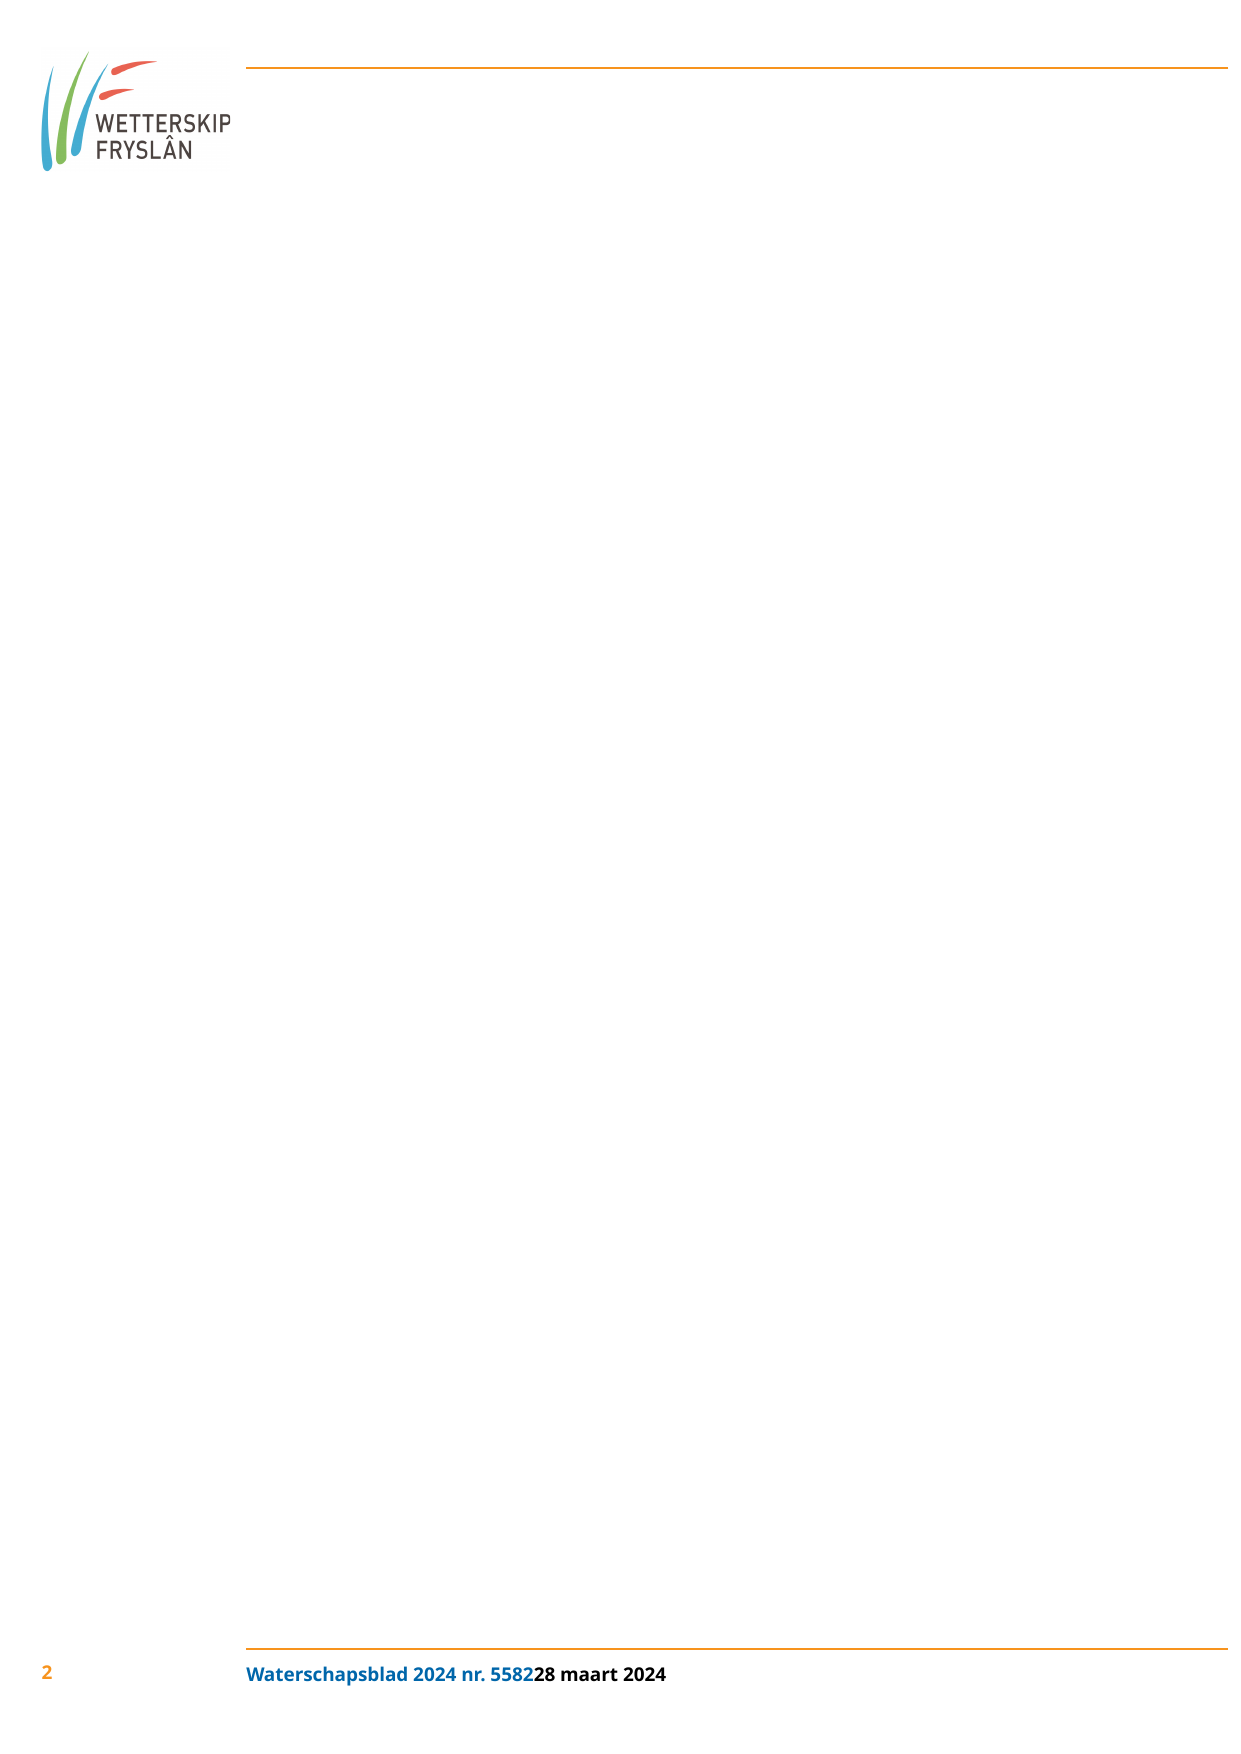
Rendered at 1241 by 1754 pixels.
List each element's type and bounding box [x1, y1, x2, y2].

picture [41, 47, 231, 172]
